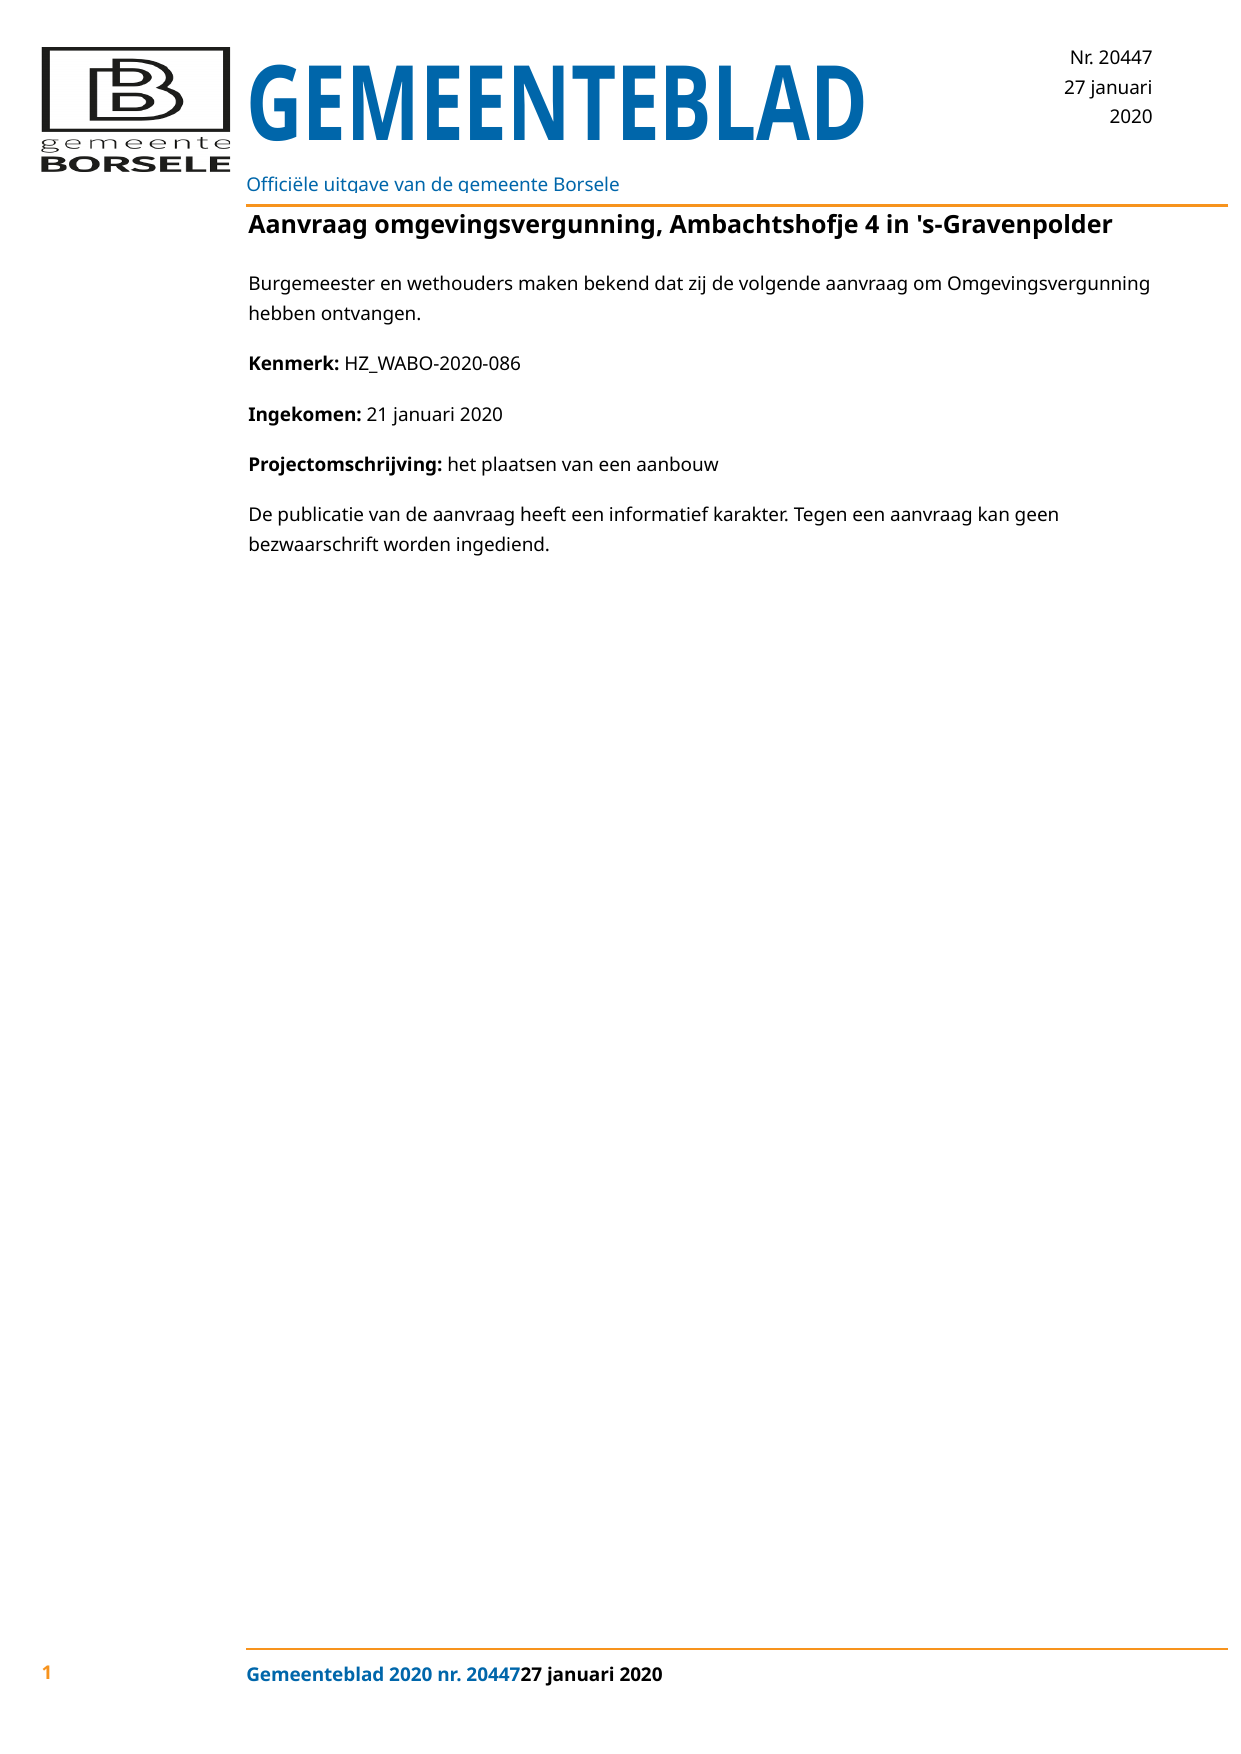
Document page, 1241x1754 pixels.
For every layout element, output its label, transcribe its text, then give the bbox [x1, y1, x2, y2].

text Aanvraag omgevingsvergunning, Ambachtshofje 4 in 's-Gravenpolder [248, 207, 1152, 241]
text Burgemeester en wethouders maken bekend dat zij de volgende aanvraag om Omgevingsvergunning hebben ontvangen. [248, 270, 1152, 326]
text Projectomschrijving: het plaatsen van een aanbouw [248, 451, 1152, 477]
picture [41, 47, 231, 172]
text De publicatie van de aanvraag heeft een informatief karakter. Tegen een aanvraag kan geen bezwaarschrift worden ingediend. [248, 502, 1152, 557]
text Ingekomen: 21 januari 2020 [248, 401, 1152, 426]
text Kenmerk: HZ_WABO-2020-086 [248, 350, 1152, 376]
